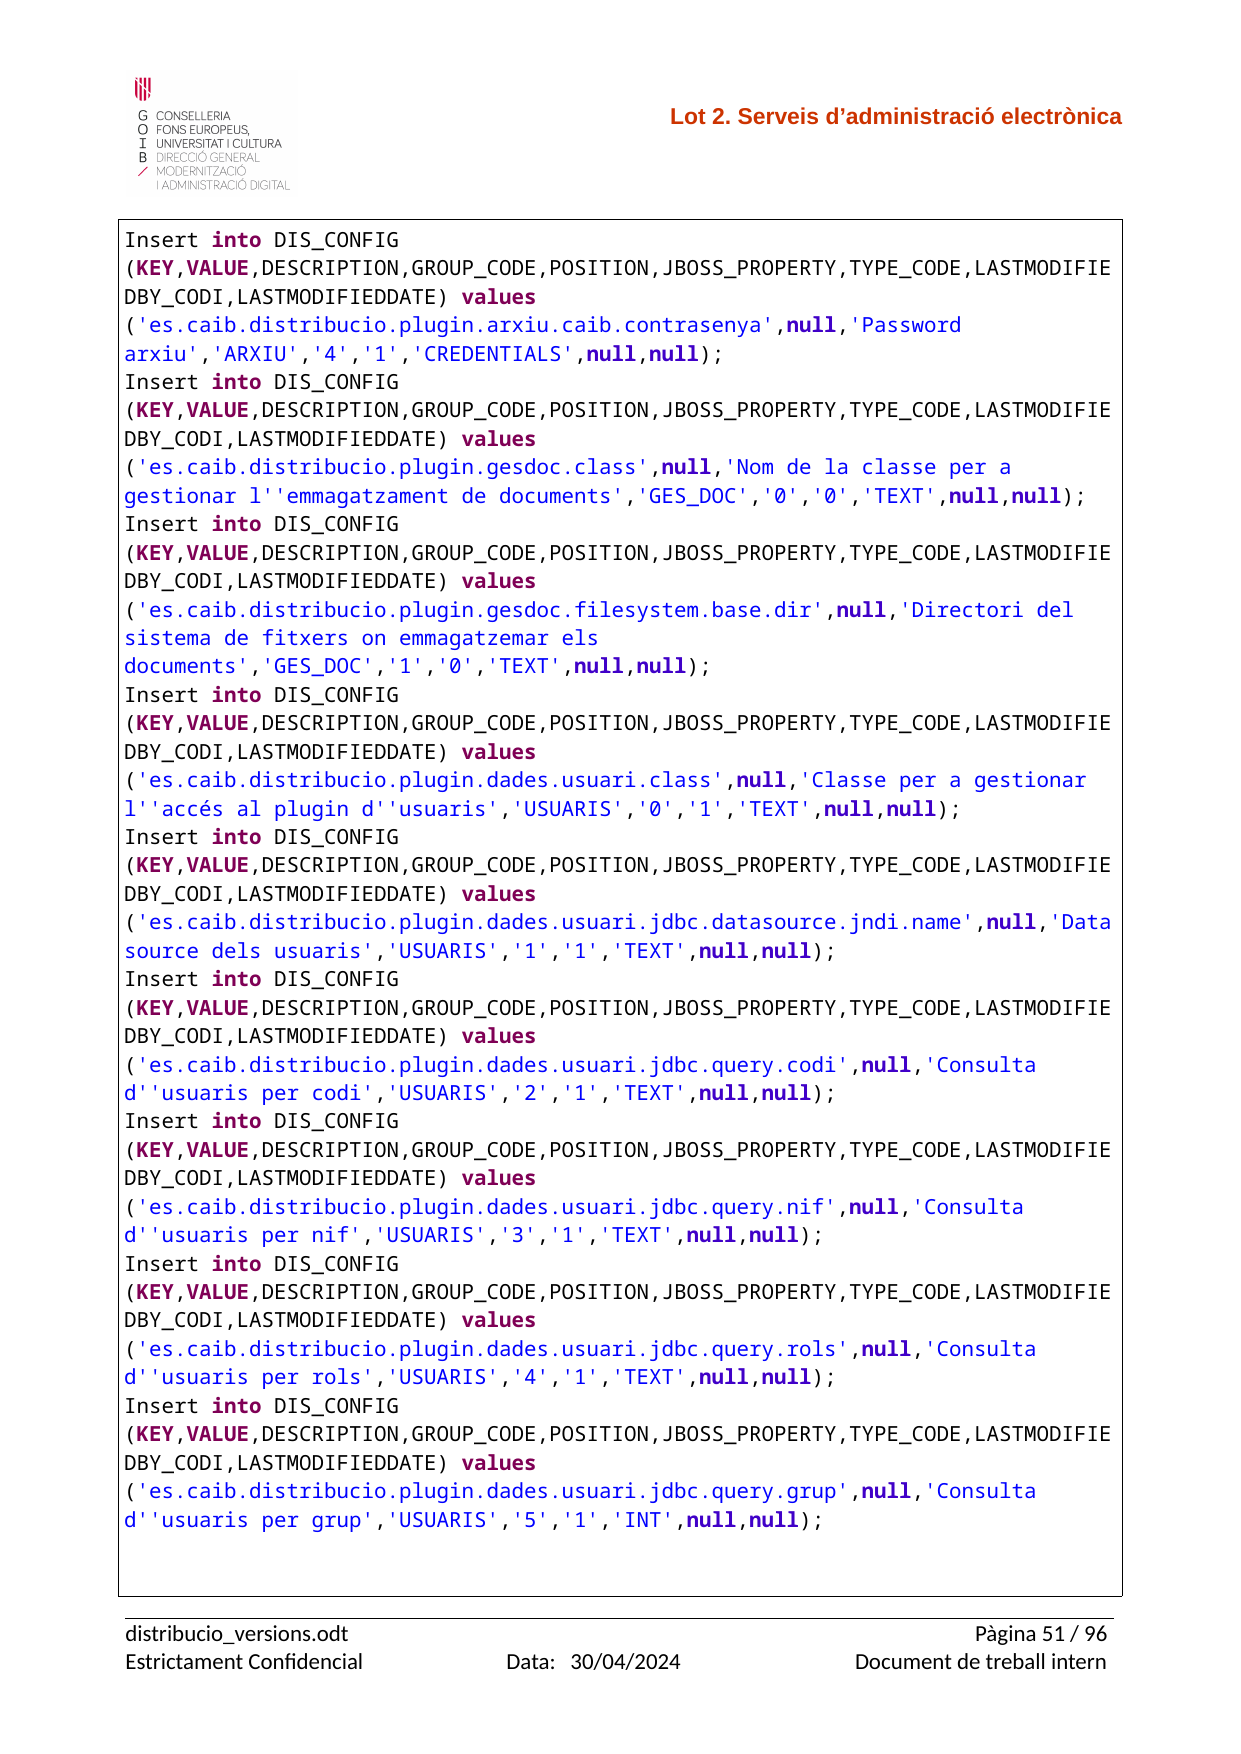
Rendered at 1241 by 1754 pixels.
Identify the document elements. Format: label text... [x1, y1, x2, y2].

table_header Insert into DIS_CONFIG (KEY,VALUE,DESCRIPTION,GROUP_CODE,POSITION,JBOSS_PROPERTY,TYPE_CODE,LASTMODIFIEDBY_CODI,LASTMODIFIEDDATE) values ('es.caib.distribucio.plugin.arxiu.caib.contrasenya',null,'Password arxiu','ARXIU','4','1','CREDENTIALS',null,null); Insert into DIS_CONFIG (KEY,VALUE,DESCRIPTION,GROUP_CODE,POSITION,JBOSS_PROPERTY,TYPE_CODE,LASTMODIFIEDBY_CODI,LASTMODIFIEDDATE) values ('es.caib.distribucio.plugin.gesdoc.class',null,'Nom de la classe per a gestionar l''emmagatzament de documents','GES_DOC','0','0','TEXT',null,null); Insert into DIS_CONFIG (KEY,VALUE,DESCRIPTION,GROUP_CODE,POSITION,JBOSS_PROPERTY,TYPE_CODE,LASTMODIFIEDBY_CODI,LASTMODIFIEDDATE) values ('es.caib.distribucio.plugin.gesdoc.filesystem.base.dir',null,'Directori del sistema de fitxers on emmagatzemar els documents','GES_DOC','1','0','TEXT',null,null); Insert into DIS_CONFIG (KEY,VALUE,DESCRIPTION,GROUP_CODE,POSITION,JBOSS_PROPERTY,TYPE_CODE,LASTMODIFIEDBY_CODI,LASTMODIFIEDDATE) values ('es.caib.distribucio.plugin.dades.usuari.class',null,'Classe per a gestionar l''accés al plugin d''usuaris','USUARIS','0','1','TEXT',null,null); Insert into DIS_CONFIG (KEY,VALUE,DESCRIPTION,GROUP_CODE,POSITION,JBOSS_PROPERTY,TYPE_CODE,LASTMODIFIEDBY_CODI,LASTMODIFIEDDATE) values ('es.caib.distribucio.plugin.dades.usuari.jdbc.datasource.jndi.name',null,'Datasource dels usuaris','USUARIS','1','1','TEXT',null,null); Insert into DIS_CONFIG (KEY,VALUE,DESCRIPTION,GROUP_CODE,POSITION,JBOSS_PROPERTY,TYPE_CODE,LASTMODIFIEDBY_CODI,LASTMODIFIEDDATE) values ('es.caib.distribucio.plugin.dades.usuari.jdbc.query.codi',null,'Consulta d''usuaris per codi','USUARIS','2','1','TEXT',null,null); Insert into DIS_CONFIG (KEY,VALUE,DESCRIPTION,GROUP_CODE,POSITION,JBOSS_PROPERTY,TYPE_CODE,LASTMODIFIEDBY_CODI,LASTMODIFIEDDATE) values ('es.caib.distribucio.plugin.dades.usuari.jdbc.query.nif',null,'Consulta d''usuaris per nif','USUARIS','3','1','TEXT',null,null); Insert into DIS_CONFIG (KEY,VALUE,DESCRIPTION,GROUP_CODE,POSITION,JBOSS_PROPERTY,TYPE_CODE,LASTMODIFIEDBY_CODI,LASTMODIFIEDDATE) values ('es.caib.distribucio.plugin.dades.usuari.jdbc.query.rols',null,'Consulta d''usuaris per rols','USUARIS','4','1','TEXT',null,null); Insert into DIS_CONFIG (KEY,VALUE,DESCRIPTION,GROUP_CODE,POSITION,JBOSS_PROPERTY,TYPE_CODE,LASTMODIFIEDBY_CODI,LASTMODIFIEDDATE) values ('es.caib.distribucio.plugin.dades.usuari.jdbc.query.grup',null,'Consulta d''usuaris per grup','USUARIS','5','1','INT',null,null); [119, 220, 1122, 1596]
picture [126, 70, 299, 197]
